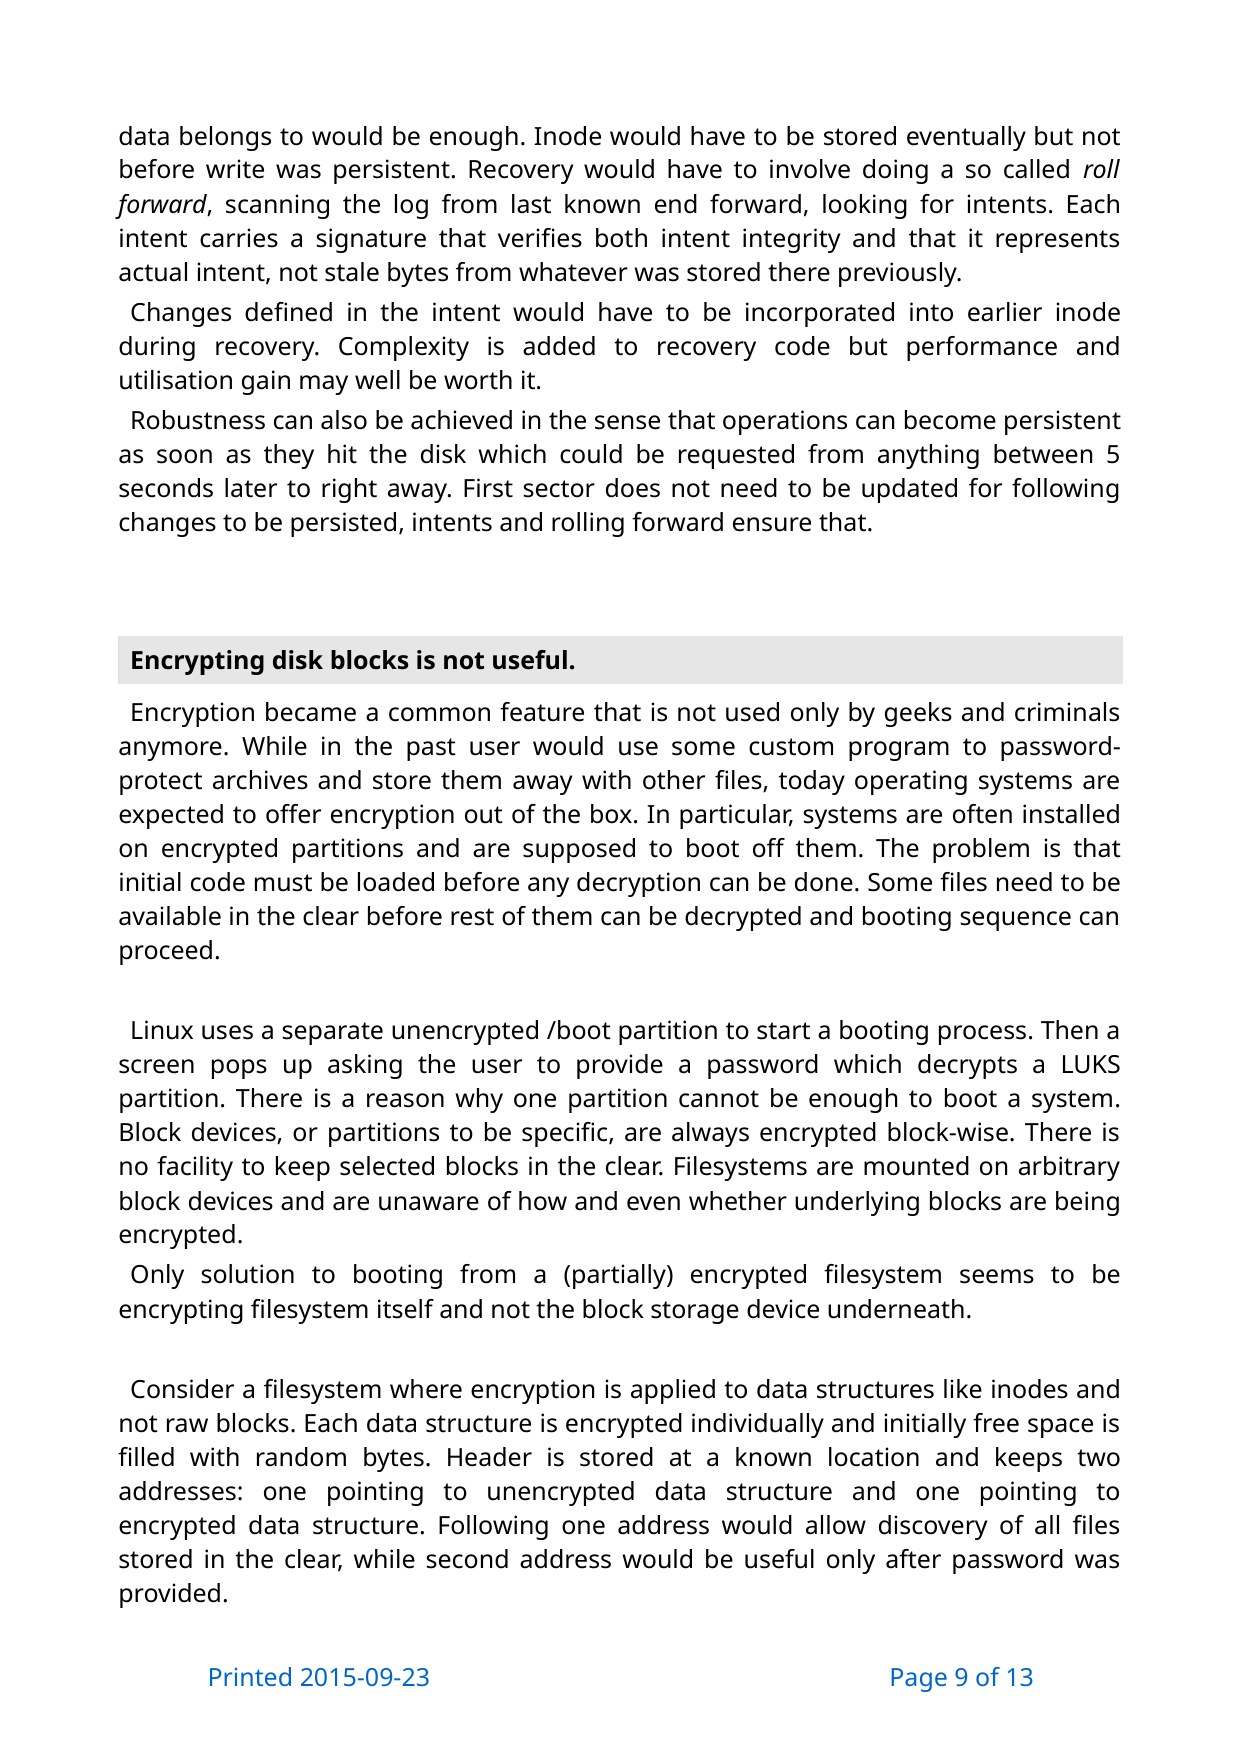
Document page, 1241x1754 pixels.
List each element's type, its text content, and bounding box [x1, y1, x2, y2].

text Consider a filesystem where encryption is applied to data structures like inodes and not raw blocks. Each data structure is encrypted individually and initially free space is filled with random bytes. Header is stored at a known location and keeps two addresses: one pointing to unencrypted data structure and one pointing to encrypted data structure. Following one address would allow discovery of all files stored in the clear, while second address would be useful only after password was provided. [118, 1371, 1122, 1610]
subtitle Encrypting disk blocks is not useful. [119, 637, 1122, 683]
text Linux uses a separate unencrypted /boot partition to start a booting process. Then a screen pops up asking the user to provide a password which decrypts a LUKS partition. There is a reason why one partition cannot be enough to boot a system. Block devices, or partitions to be specific, are always encrypted block-wise. There is no facility to keep selected blocks in the clear. Filesystems are mounted on arbitrary block devices and are unaware of how and even whether underlying blocks are being encrypted. [118, 1013, 1122, 1251]
text Changes defined in the intent would have to be incorporated into earlier inode during recovery. Complexity is added to recovery code but performance and utilisation gain may well be worth it. [118, 294, 1122, 397]
text Only solution to booting from a (partially) encrypted filesystem seems to be encrypting filesystem itself and not the block storage device underneath. [118, 1257, 1122, 1325]
text data belongs to would be enough. Inode would have to be stored eventually but not before write was persistent. Recovery would have to involve doing a so called roll forward, scanning the log from last known end forward, looking for intents. Each intent carries a signature that verifies both intent integrity and that it represents actual intent, not stale bytes from whatever was stored there previously. [118, 118, 1122, 288]
text Encryption became a common feature that is not used only by geeks and criminals anymore. While in the past user would use some custom program to password-protect archives and store them away with other files, today operating systems are expected to offer encryption out of the box. In particular, systems are often installed on encrypted partitions and are supposed to boot off them. The problem is that initial code must be loaded before any decryption can be done. Some files need to be available in the clear before rest of them can be decrypted and booting sequence can proceed. [118, 694, 1122, 967]
text Robustness can also be achieved in the sense that operations can become persistent as soon as they hit the disk which could be requested from anything between 5 seconds later to right away. First sector does not need to be updated for following changes to be persisted, intents and rolling forward ensure that. [118, 402, 1122, 539]
